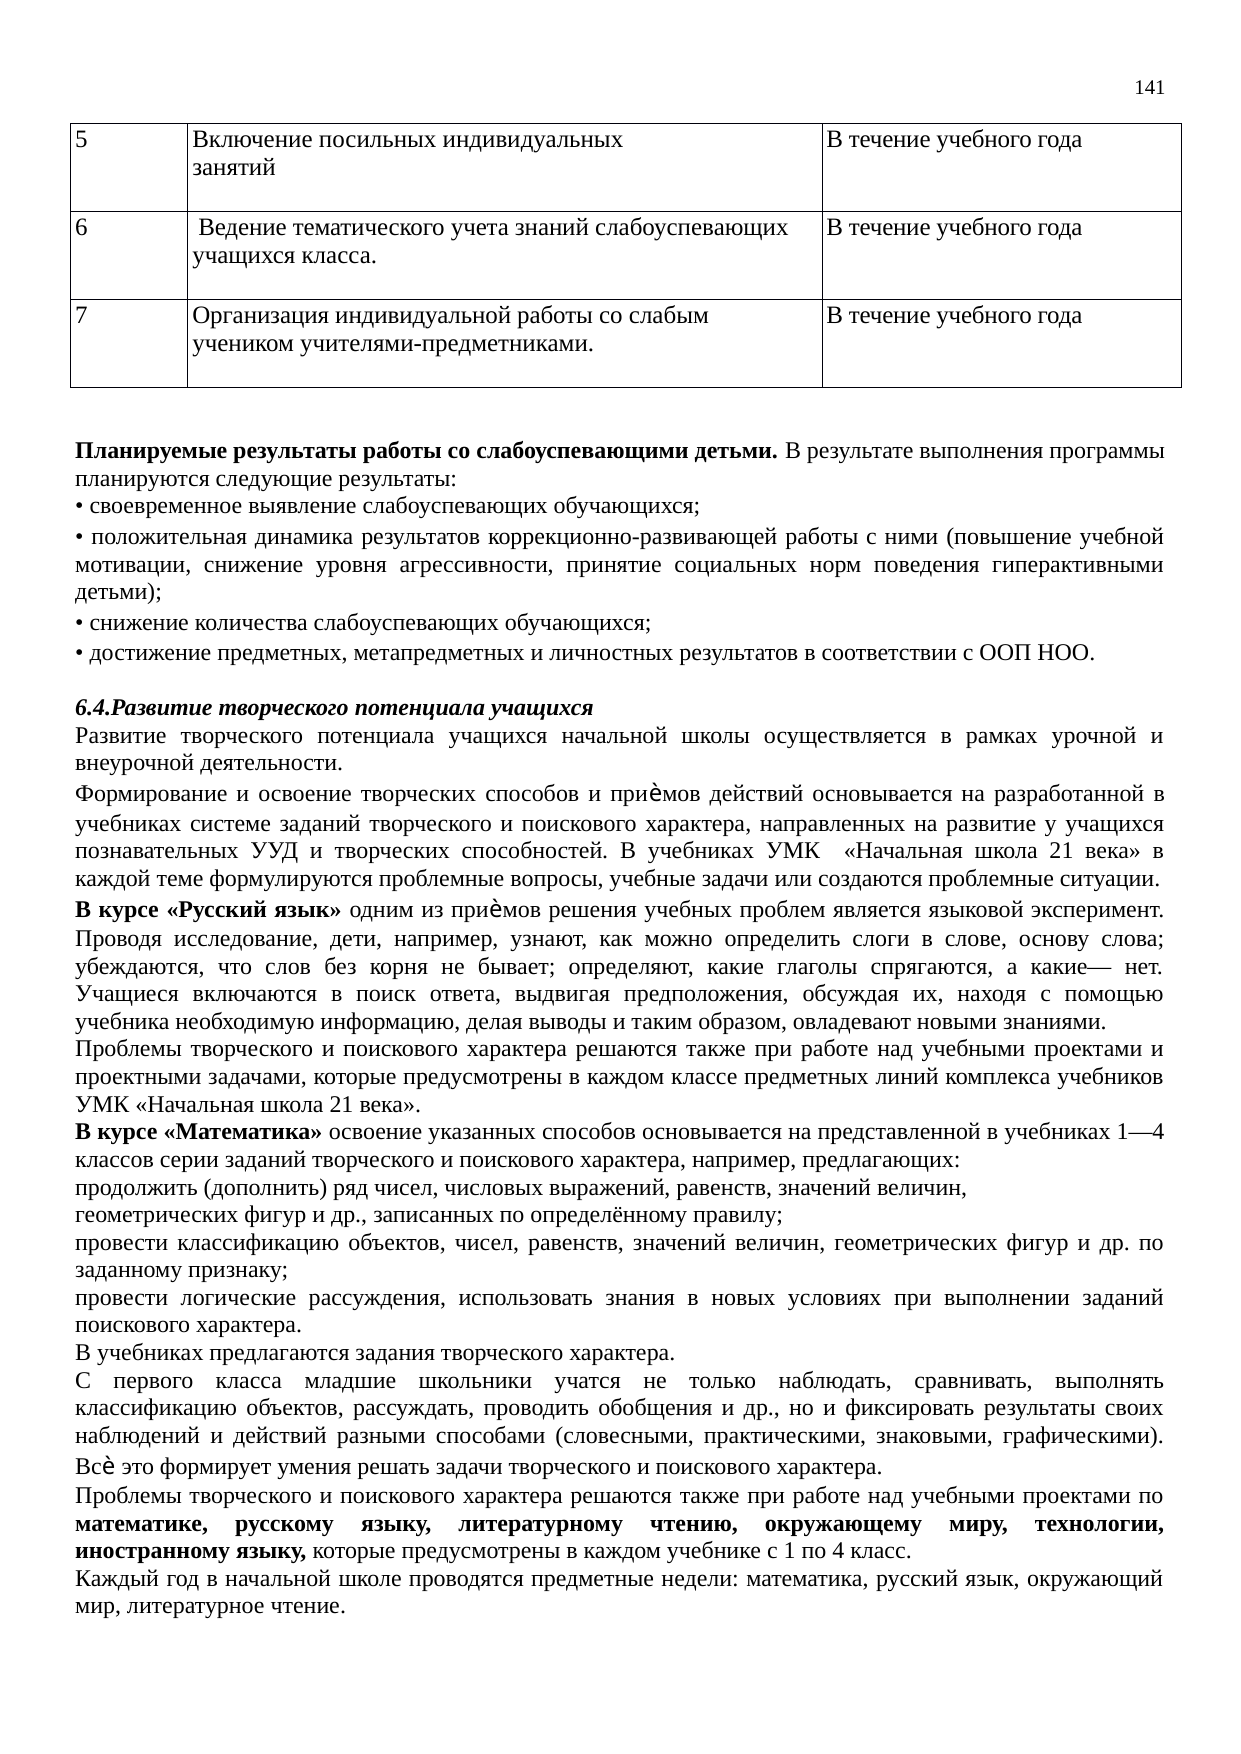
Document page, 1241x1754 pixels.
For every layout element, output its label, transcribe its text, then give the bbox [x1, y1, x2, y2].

text • снижение количества слабоуспевающих обучающихся; [75, 608, 1165, 635]
text • достижение предметных, метапредметных и личностных результатов в соответствии с ООП НОО. [75, 638, 1165, 666]
text В учебниках предлагаются задания творческого характера. [75, 1338, 1165, 1366]
text Планируемые результаты работы со слабоуспевающими детьми. В результате выполнения программы планируются следующие результаты: [75, 436, 1165, 492]
text Развитие творческого потенциала учащихся начальной школы осуществляется в рамках урочной и внеурочной деятельности. [75, 721, 1165, 776]
table_cell 5 [71, 124, 187, 211]
text продолжить (дополнить) ряд чисел, числовых выражений, равенств, значений величин, [75, 1172, 1165, 1200]
table_cell 6 [71, 212, 187, 299]
text Формирование и освоение творческих способов и приѐмов действий основывается на разработанной в учебниках системе заданий творческого и поискового характера, направленных на развитие у учащихся познавательных УУД и творческих способностей. В учебниках УМК «Начальная школа 21 века» в каждой теме формулируются проблемные вопросы, учебные задачи или создаются проблемные ситуации. [75, 776, 1165, 891]
text провести логические рассуждения, использовать знания в новых условиях при выполнении заданий поискового характера. [75, 1283, 1165, 1338]
table_cell В течение учебного года [823, 300, 1181, 387]
text Проблемы творческого и поискового характера решаются также при работе над учебными проектами по математике, русскому языку, литературному чтению, окружающему миру, технологии, иностранному языку, которые предусмотрены в каждом учебнике с 1 по 4 класс. [75, 1481, 1165, 1564]
table_cell 7 [71, 300, 187, 387]
text В курсе «Русский язык» одним из приѐмов решения учебных проблем является языковой эксперимент. Проводя исследование, дети, например, узнают, как можно определить слоги в слове, основу слова; убеждаются, что слов без корня не бывает; определяют, какие глаголы спрягаются, а какие— нет. Учащиеся включаются в поиск ответа, выдвигая предположения, обсуждая их, находя с помощью учебника необходимую информацию, делая выводы и таким образом, овладевают новыми знаниями. [75, 891, 1165, 1034]
table_cell В течение учебного года [823, 212, 1181, 299]
text Проблемы творческого и поискового характера решаются также при работе над учебными проектами и проектными задачами, которые предусмотрены в каждом классе предметных линий комплекса учебников УМК «Начальная школа 21 века». [75, 1034, 1165, 1117]
table_cell В течение учебного года [823, 124, 1181, 211]
table_cell Ведение тематического учета знаний слабоуспевающих учащихся класса. [188, 212, 822, 299]
table_cell Включение посильных индивидуальных занятий [188, 124, 822, 211]
text • своевременное выявление слабоуспевающих обучающихся; [75, 492, 1165, 519]
text • положительная динамика результатов коррекционно-развивающей работы с ними (повышение учебной мотивации, снижение уровня агрессивности, принятие социальных норм поведения гиперактивными детьми); [75, 522, 1165, 605]
text В курсе «Математика» освоение указанных способов основывается на представленной в учебниках 1—4 классов серии заданий творческого и поискового характера, например, предлагающих: [75, 1117, 1165, 1172]
text геометрических фигур и др., записанных по определённому правилу; [75, 1200, 1165, 1228]
text провести классификацию объектов, чисел, равенств, значений величин, геометрических фигур и др. по заданному признаку; [75, 1228, 1165, 1283]
text Каждый год в начальной школе проводятся предметные недели: математика, русский язык, окружающий мир, литературное чтение. [75, 1564, 1165, 1619]
text 6.4.Развитие творческого потенциала учащихся [75, 693, 1165, 721]
table_cell Организация индивидуальной работы со слабым учеником учителями-предметниками. [188, 300, 822, 387]
text С первого класса младшие школьники учатся не только наблюдать, сравнивать, выполнять классификацию объектов, рассуждать, проводить обобщения и др., но и фиксировать результаты своих наблюдений и действий разными способами (словесными, практическими, знаковыми, графическими). Всѐ это формирует умения решать задачи творческого и поискового характера. [75, 1366, 1165, 1481]
